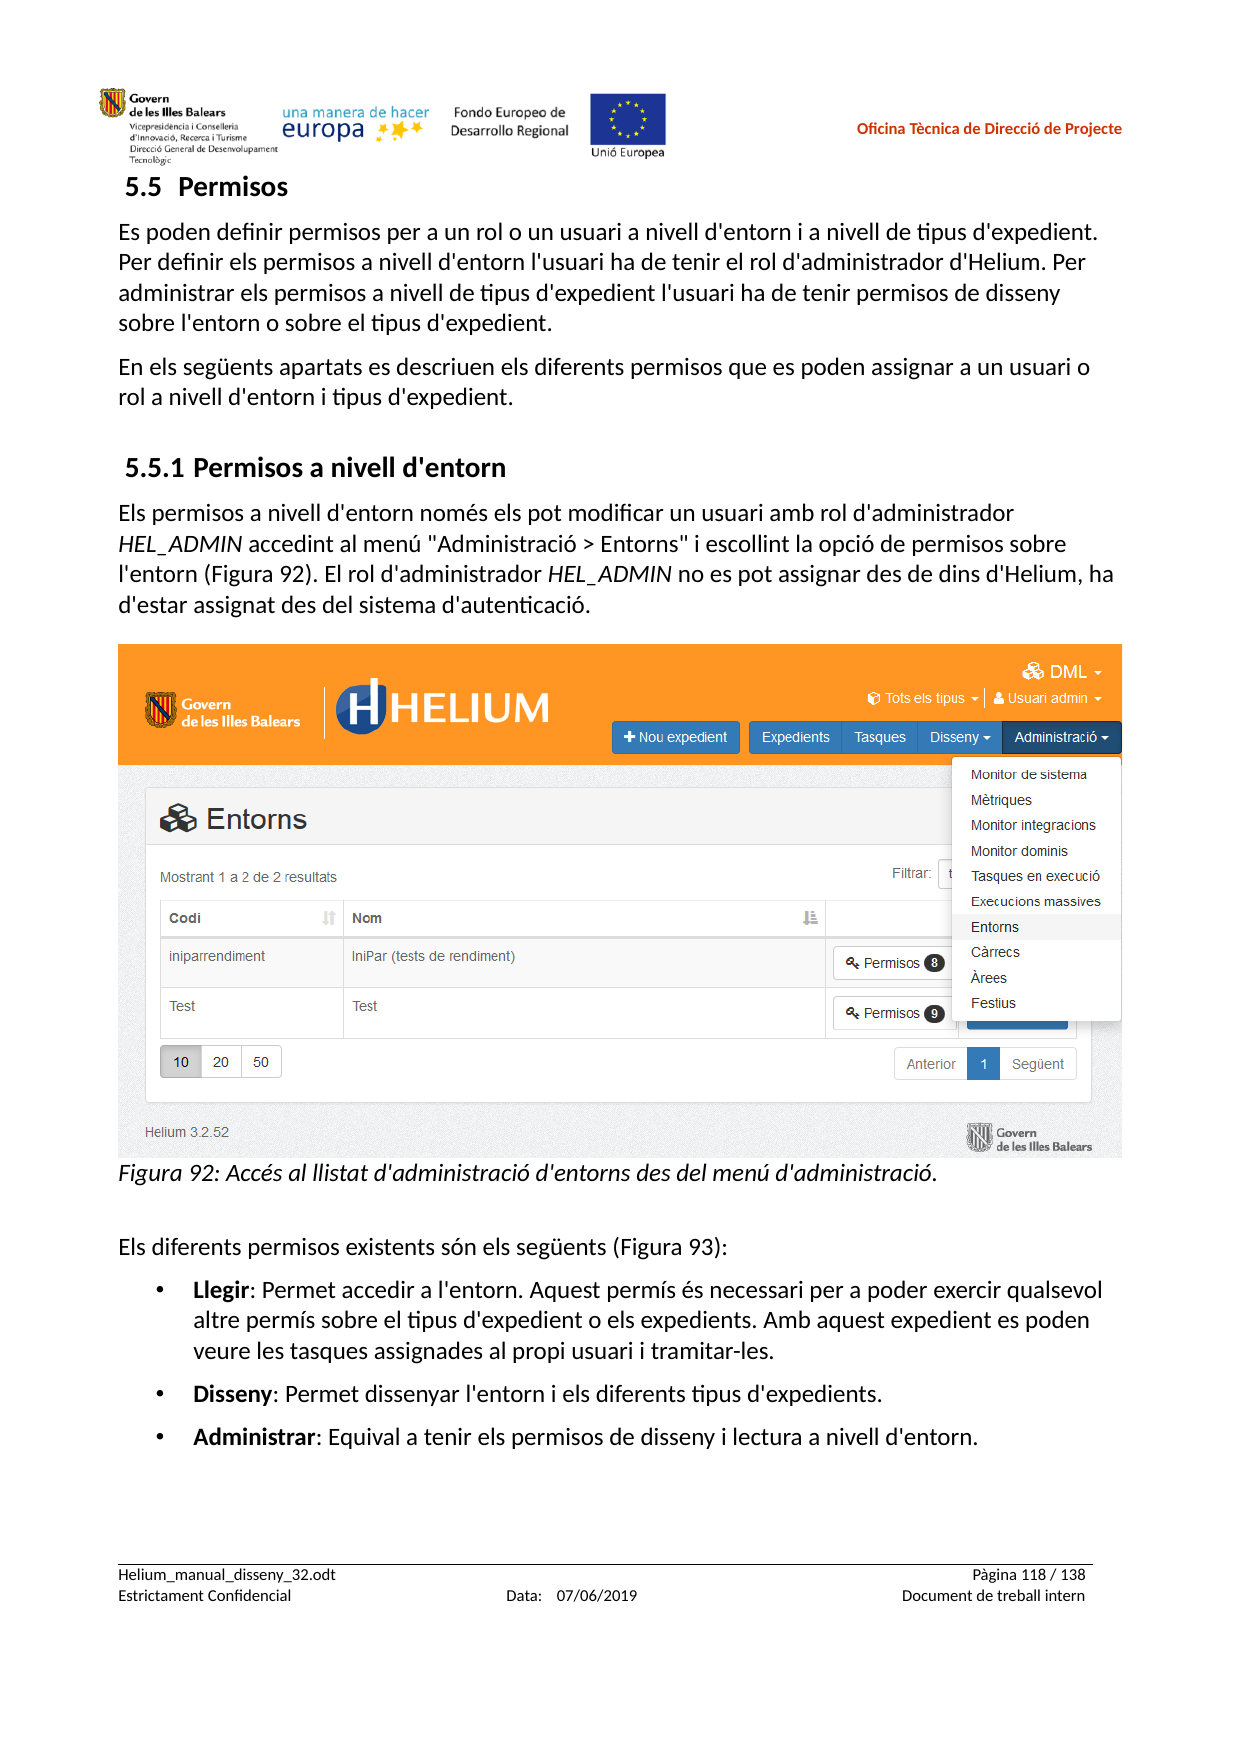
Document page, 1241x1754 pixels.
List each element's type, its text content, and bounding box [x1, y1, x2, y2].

text Els diferents permisos existents són els següents (Figura 93): [118, 1231, 1122, 1262]
text Es poden definir permisos per a un rol o un usuari a nivell d'entorn i a nivell de tipus d'expedient. Per definir els permisos a nivell d'entorn l'usuari ha de tenir el rol d'administrador d'Helium. Per administrar els permisos a nivell de tipus d'expedient l'usuari ha de tenir permisos de disseny sobre l'entorn o sobre el tipus d'expedient. [118, 216, 1122, 338]
subtitle Permisos [118, 168, 1122, 203]
list Disseny: Permet dissenyar l'entorn i els diferents tipus d'expedients. [156, 1378, 1122, 1409]
text Els permisos a nivell d'entorn només els pot modificar un usuari amb rol d'administrador HEL_ADMIN accedint al menú "Administració > Entorns" i escollint la opció de permisos sobre l'entorn (Figura 92). El rol d'administrador HEL_ADMIN no es pot assignar des de dins d'Helium, ha d'estar assignat des del sistema d'autenticació. [118, 497, 1122, 619]
text Figura 92: Accés al llistat d'administració d'entorns des del menú d'administració. [118, 1158, 1122, 1188]
subtitle Permisos a nivell d'entorn [118, 449, 1122, 485]
text En els següents apartats es descriuen els diferents permisos que es poden assignar a un usuari o rol a nivell d'entorn i tipus d'expedient. [118, 351, 1122, 412]
list Llegir: Permet accedir a l'entorn. Aquest permís és necessari per a poder exercir qualsevol altre permís sobre el tipus d'expedient o els expedients. Amb aquest expedient es poden veure les tasques assignades al propi usuari i tramitar-les. [156, 1274, 1122, 1366]
picture [99, 87, 668, 166]
picture [118, 644, 1123, 1158]
list Administrar: Equival a tenir els permisos de disseny i lectura a nivell d'entorn. [156, 1421, 1122, 1452]
